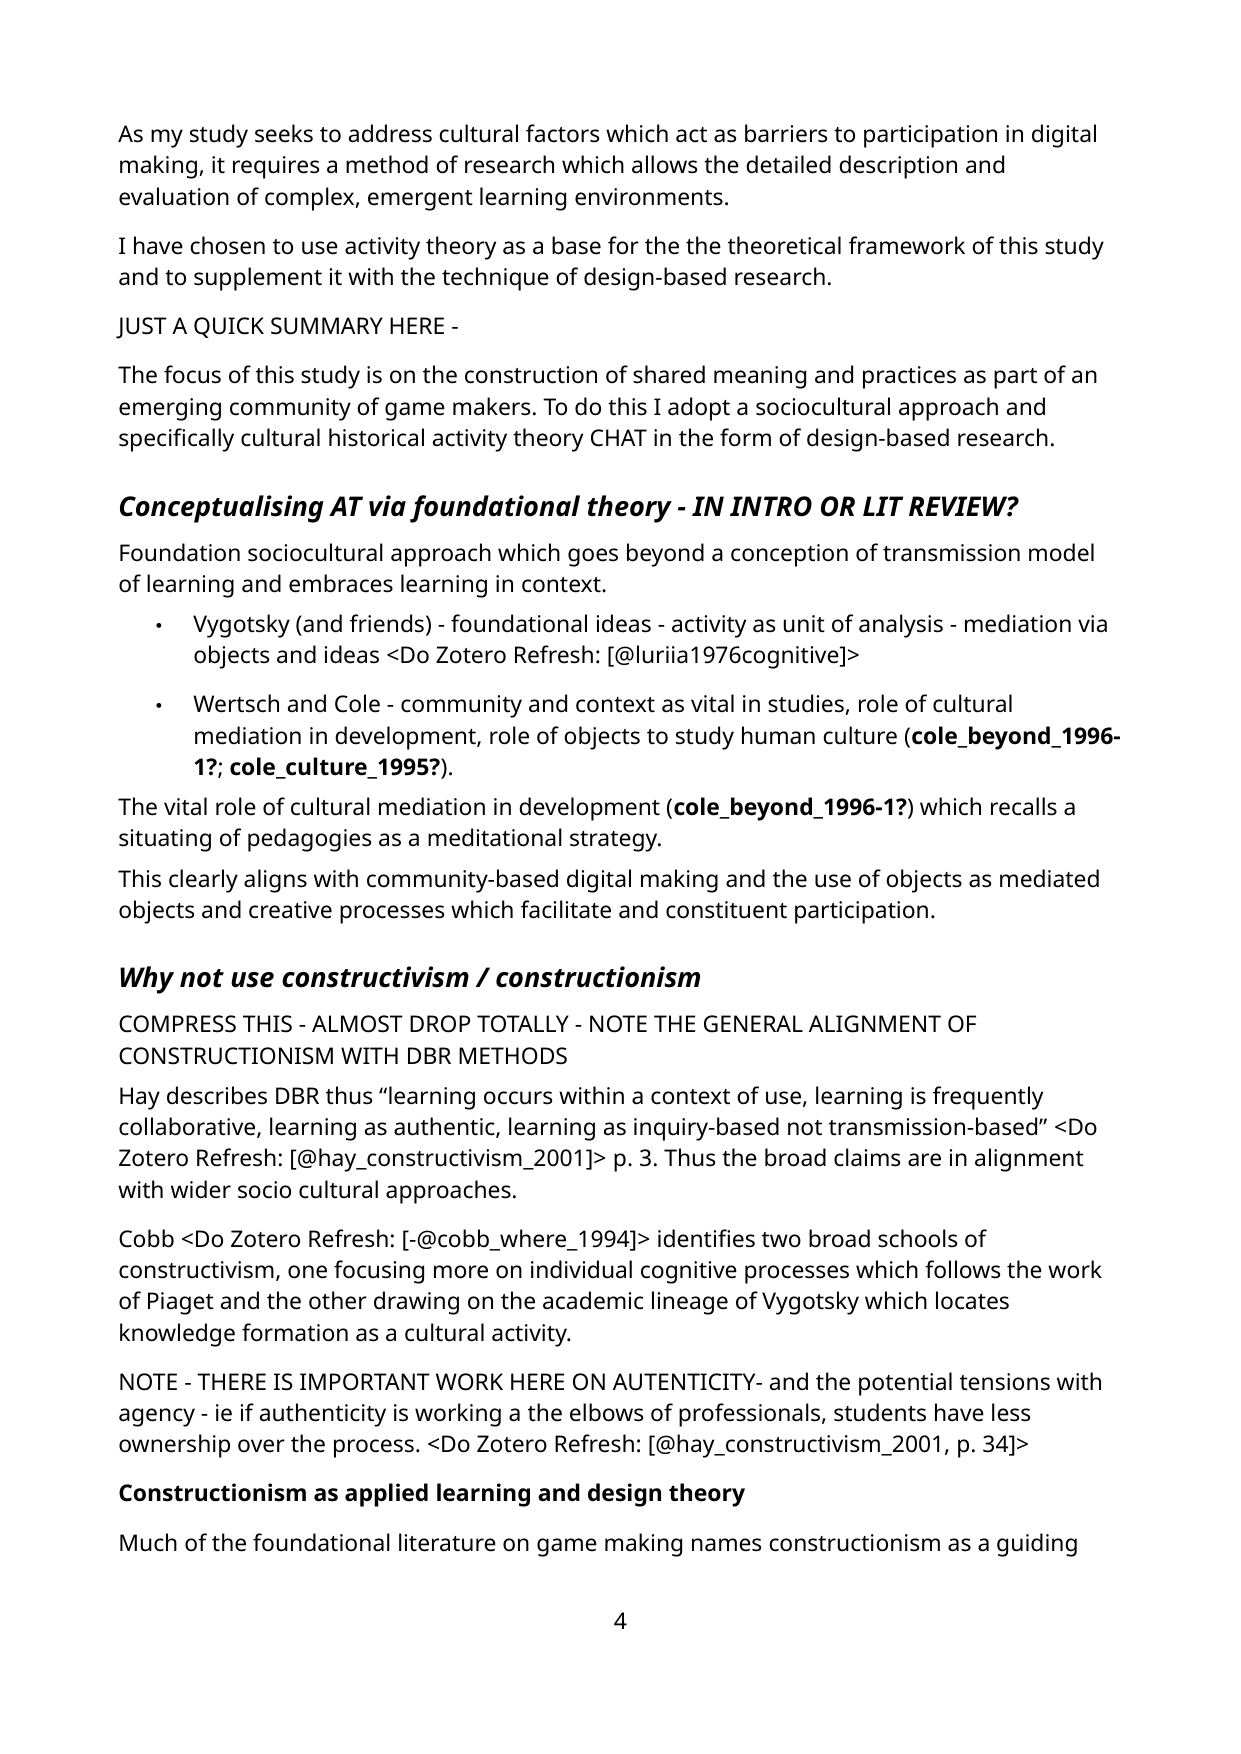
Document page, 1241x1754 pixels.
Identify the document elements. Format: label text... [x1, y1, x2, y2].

list Wertsch and Cole - community and context as vital in studies, role of cultural mediation in development, role of objects to study human culture (cole_beyond_1996-1?; cole_culture_1995?). [156, 688, 1122, 782]
text Hay describes DBR thus “learning occurs within a context of use, learning is frequently collaborative, learning as authentic, learning as inquiry-based not transmission-based” <Do Zotero Refresh: [@hay_constructivism_2001]> p. 3. Thus the broad claims are in alignment with wider socio cultural approaches. [118, 1080, 1122, 1205]
text Cobb <Do Zotero Refresh: [-@cobb_where_1994]> identifies two broad schools of constructivism, one focusing more on individual cognitive processes which follows the work of Piaget and the other drawing on the academic lineage of Vygotsky which locates knowledge formation as a cultural activity. [118, 1223, 1122, 1348]
subtitle Why not use constructivism / constructionism [118, 959, 1122, 996]
text The vital role of cultural mediation in development (cole_beyond_1996-1?) which recalls a situating of pedagogies as a meditational strategy. [118, 791, 1122, 853]
list Vygotsky (and friends) - foundational ideas - activity as unit of analysis - mediation via objects and ideas <Do Zotero Refresh: [@luriia1976cognitive]> [156, 608, 1122, 670]
text NOTE - THERE IS IMPORTANT WORK HERE ON AUTENTICITY- and the potential tensions with agency - ie if authenticity is working a the elbows of professionals, students have less ownership over the process. <Do Zotero Refresh: [@hay_constructivism_2001, p. 34]> [118, 1366, 1122, 1459]
text COMPRESS THIS - ALMOST DROP TOTALLY - NOTE THE GENERAL ALIGNMENT OF CONSTRUCTIONISM WITH DBR METHODS [118, 1008, 1122, 1071]
text JUST A QUICK SUMMARY HERE - [118, 310, 1122, 341]
text Much of the foundational literature on game making names constructionism as a guiding [118, 1526, 1122, 1558]
text This clearly aligns with community-based digital making and the use of objects as mediated objects and creative processes which facilitate and constituent participation. [118, 862, 1122, 925]
text Constructionism as applied learning and design theory [118, 1477, 1122, 1508]
text Foundation sociocultural approach which goes beyond a conception of transmission model of learning and embraces learning in context. [118, 536, 1122, 599]
text The focus of this study is on the construction of shared meaning and practices as part of an emerging community of game makers. To do this I adopt a sociocultural approach and specifically cultural historical activity theory CHAT in the form of design-based research. [118, 359, 1122, 453]
subtitle Conceptualising AT via foundational theory - IN INTRO OR LIT REVIEW? [118, 487, 1122, 524]
text I have chosen to use activity theory as a base for the the theoretical framework of this study and to supplement it with the technique of design-based research. [118, 230, 1122, 292]
text As my study seeks to address cultural factors which act as barriers to participation in digital making, it requires a method of research which allows the detailed description and evaluation of complex, emergent learning environments. [118, 118, 1122, 212]
